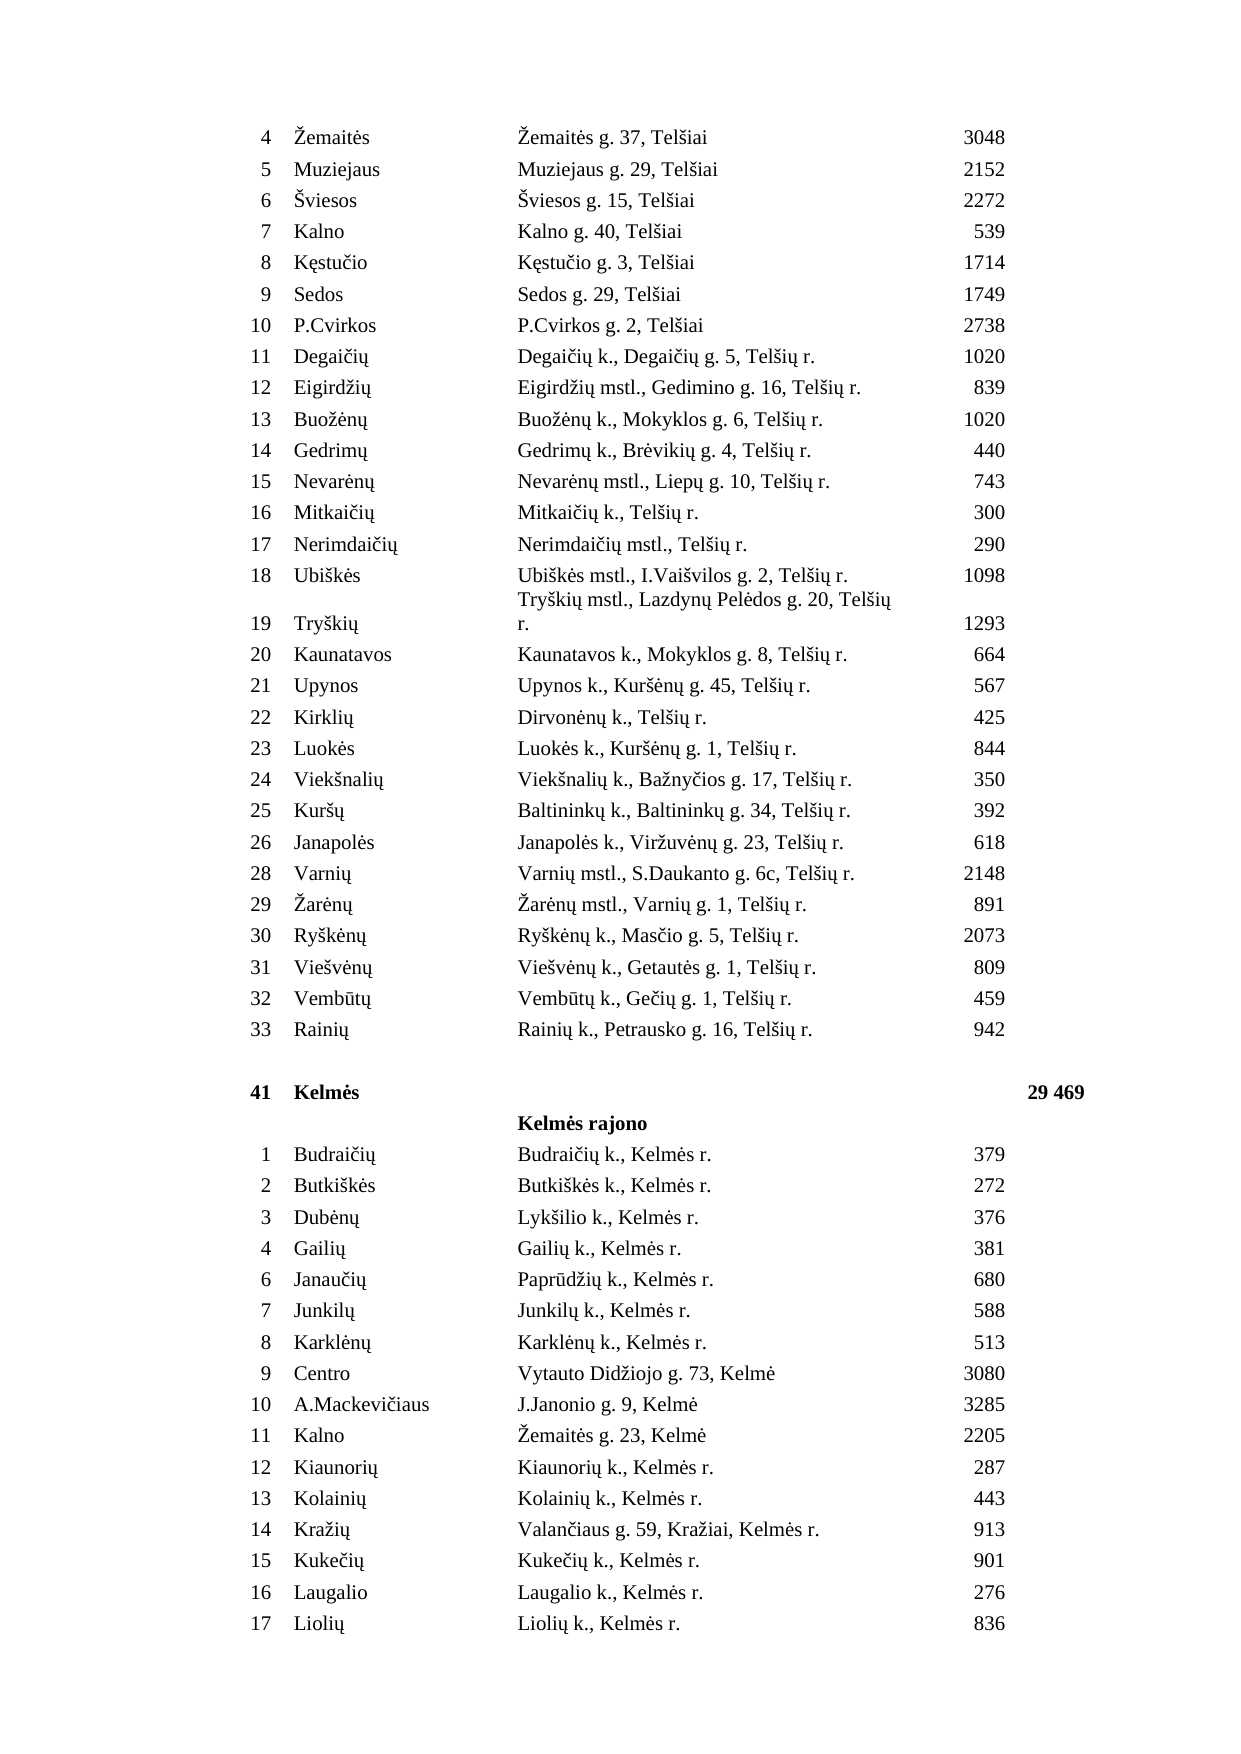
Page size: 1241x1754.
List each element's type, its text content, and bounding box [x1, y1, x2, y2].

table_cell [177, 1041, 282, 1072]
table_cell [1016, 916, 1122, 947]
table_cell 913 [919, 1510, 1016, 1541]
table_cell Kelmės [282, 1073, 506, 1104]
table_cell 18 [177, 556, 282, 587]
table_cell 2152 [919, 149, 1016, 181]
table_cell Kaunatavos [282, 635, 506, 666]
table_cell Mitkaičių [282, 493, 506, 524]
table_cell 350 [919, 760, 1016, 791]
table_cell 23 [177, 729, 282, 760]
table_cell Nerimdaičių mstl., Telšių r. [506, 524, 919, 556]
table_cell 5 [177, 149, 282, 181]
table_cell Kuršų [282, 791, 506, 822]
table_cell Budraičių k., Kelmės r. [506, 1135, 919, 1166]
table_cell [1016, 885, 1122, 916]
table_cell Varnių [282, 854, 506, 885]
table_cell [1016, 212, 1122, 243]
table_cell Janapolės [282, 823, 506, 854]
table_cell [1016, 1041, 1122, 1072]
table_cell Kukečių [282, 1541, 506, 1572]
table_cell [1016, 791, 1122, 822]
table_cell 664 [919, 635, 1016, 666]
table_cell 19 [177, 587, 282, 635]
table_cell [1016, 149, 1122, 181]
table_cell [1016, 243, 1122, 274]
table_cell Varnių mstl., S.Daukanto g. 6c, Telšių r. [506, 854, 919, 885]
table_cell 8 [177, 1323, 282, 1354]
table_cell 425 [919, 698, 1016, 729]
table_cell 539 [919, 212, 1016, 243]
table_cell Nevarėnų [282, 462, 506, 493]
table_cell Žemaitės g. 37, Telšiai [506, 118, 919, 149]
table_cell 15 [177, 1541, 282, 1572]
table_cell 3285 [919, 1385, 1016, 1416]
table_cell Rainių [282, 1010, 506, 1041]
table_cell 14 [177, 1510, 282, 1541]
table_cell 272 [919, 1166, 1016, 1197]
table_cell 1293 [919, 587, 1016, 635]
table_cell Kukečių k., Kelmės r. [506, 1541, 919, 1572]
table_cell 287 [919, 1448, 1016, 1479]
table_cell Kiaunorių k., Kelmės r. [506, 1448, 919, 1479]
table_cell Šviesos g. 15, Telšiai [506, 181, 919, 212]
table_cell [1016, 1260, 1122, 1291]
table_cell 24 [177, 760, 282, 791]
table_cell Junkilų k., Kelmės r. [506, 1291, 919, 1322]
table_cell 836 [919, 1604, 1016, 1635]
table_cell 14 [177, 431, 282, 462]
table_cell [282, 1104, 506, 1135]
table_cell 680 [919, 1260, 1016, 1291]
table_cell 3080 [919, 1354, 1016, 1385]
table_cell Degaičių [282, 337, 506, 368]
table_cell 11 [177, 337, 282, 368]
table_cell Centro [282, 1354, 506, 1385]
table_cell Dubėnų [282, 1198, 506, 1229]
table_cell Lykšilio k., Kelmės r. [506, 1198, 919, 1229]
table_cell 9 [177, 274, 282, 306]
table_cell Eigirdžių mstl., Gedimino g. 16, Telšių r. [506, 368, 919, 399]
table_cell Kalno [282, 212, 506, 243]
table_cell Tryškių mstl., Lazdynų Pelėdos g. 20, Telšių r. [506, 587, 919, 635]
table_cell Kęstučio g. 3, Telšiai [506, 243, 919, 274]
table_cell 440 [919, 431, 1016, 462]
table_cell Butkiškės k., Kelmės r. [506, 1166, 919, 1197]
table_cell 839 [919, 368, 1016, 399]
table_cell [1016, 760, 1122, 791]
table_cell 4 [177, 1229, 282, 1260]
table_cell Žarėnų mstl., Varnių g. 1, Telšių r. [506, 885, 919, 916]
table_cell 809 [919, 948, 1016, 979]
table_cell 10 [177, 1385, 282, 1416]
table_cell Buožėnų [282, 399, 506, 431]
table_cell Žemaitės [282, 118, 506, 149]
table_cell Upynos k., Kuršėnų g. 45, Telšių r. [506, 666, 919, 697]
table_cell Sedos [282, 274, 506, 306]
table_cell Sedos g. 29, Telšiai [506, 274, 919, 306]
table_cell Muziejaus g. 29, Telšiai [506, 149, 919, 181]
table_cell Laugalio [282, 1573, 506, 1604]
table_cell Karklėnų k., Kelmės r. [506, 1323, 919, 1354]
table_cell 513 [919, 1323, 1016, 1354]
table_cell P.Cvirkos g. 2, Telšiai [506, 306, 919, 337]
table_cell 743 [919, 462, 1016, 493]
table_cell [282, 1041, 506, 1072]
table_cell 13 [177, 1479, 282, 1510]
table_cell Tryškių [282, 587, 506, 635]
table_cell Ryškėnų k., Masčio g. 5, Telšių r. [506, 916, 919, 947]
table_cell 379 [919, 1135, 1016, 1166]
table_cell [919, 1073, 1016, 1104]
table_cell [506, 1073, 919, 1104]
table_cell [1016, 181, 1122, 212]
table_cell 16 [177, 1573, 282, 1604]
table_cell [1016, 698, 1122, 729]
table_cell 381 [919, 1229, 1016, 1260]
table_cell [919, 1041, 1016, 1072]
table_cell Paprūdžių k., Kelmės r. [506, 1260, 919, 1291]
table_cell [1016, 556, 1122, 587]
table_cell Viekšnalių k., Bažnyčios g. 17, Telšių r. [506, 760, 919, 791]
table_cell Gailių k., Kelmės r. [506, 1229, 919, 1260]
table_cell [1016, 1385, 1122, 1416]
table_cell 1020 [919, 399, 1016, 431]
table_cell Vytauto Didžiojo g. 73, Kelmė [506, 1354, 919, 1385]
table_cell Vembūtų [282, 979, 506, 1010]
table_cell 29 469 [1016, 1073, 1122, 1104]
table_cell Janaučių [282, 1260, 506, 1291]
table_cell 2272 [919, 181, 1016, 212]
table_cell 12 [177, 368, 282, 399]
table_cell [1016, 823, 1122, 854]
table_cell Kirklių [282, 698, 506, 729]
table_cell Upynos [282, 666, 506, 697]
table_cell [1016, 1166, 1122, 1197]
table_cell Valančiaus g. 59, Kražiai, Kelmės r. [506, 1510, 919, 1541]
table_cell Junkilų [282, 1291, 506, 1322]
table_cell [1016, 1604, 1122, 1635]
table_cell Žarėnų [282, 885, 506, 916]
table_cell 10 [177, 306, 282, 337]
table_cell [1016, 587, 1122, 635]
table_cell P.Cvirkos [282, 306, 506, 337]
table_cell Šviesos [282, 181, 506, 212]
table_cell [1016, 462, 1122, 493]
table_cell [1016, 1323, 1122, 1354]
table_cell [1016, 1291, 1122, 1322]
table_cell [1016, 524, 1122, 556]
table_cell [1016, 1104, 1122, 1135]
table_cell Janapolės k., Viržuvėnų g. 23, Telšių r. [506, 823, 919, 854]
table_cell 33 [177, 1010, 282, 1041]
table_cell 3048 [919, 118, 1016, 149]
table_cell Kelmės rajono [506, 1104, 919, 1135]
table_cell Rainių k., Petrausko g. 16, Telšių r. [506, 1010, 919, 1041]
table_cell Butkiškės [282, 1166, 506, 1197]
table_cell Buožėnų k., Mokyklos g. 6, Telšių r. [506, 399, 919, 431]
table_cell [1016, 1229, 1122, 1260]
table_cell [1016, 274, 1122, 306]
table_cell 844 [919, 729, 1016, 760]
table_cell [1016, 1198, 1122, 1229]
table_cell 26 [177, 823, 282, 854]
table_cell 276 [919, 1573, 1016, 1604]
table_cell 9 [177, 1354, 282, 1385]
table_cell 901 [919, 1541, 1016, 1572]
table_cell Nerimdaičių [282, 524, 506, 556]
table_cell [1016, 1479, 1122, 1510]
table_cell 891 [919, 885, 1016, 916]
table_cell 17 [177, 1604, 282, 1635]
table_cell Ubiškės [282, 556, 506, 587]
table_cell 31 [177, 948, 282, 979]
table_cell 1020 [919, 337, 1016, 368]
table_cell [1016, 1010, 1122, 1041]
table_cell [1016, 1448, 1122, 1479]
table_cell [1016, 1510, 1122, 1541]
table_cell Mitkaičių k., Telšių r. [506, 493, 919, 524]
table_cell 7 [177, 212, 282, 243]
table_cell [1016, 306, 1122, 337]
table_cell [1016, 1573, 1122, 1604]
table_cell [1016, 493, 1122, 524]
table_cell 32 [177, 979, 282, 1010]
table_cell 4 [177, 118, 282, 149]
table_cell [1016, 854, 1122, 885]
table_cell Nevarėnų mstl., Liepų g. 10, Telšių r. [506, 462, 919, 493]
table_cell Gailių [282, 1229, 506, 1260]
table_cell [1016, 431, 1122, 462]
table_cell Luokės k., Kuršėnų g. 1, Telšių r. [506, 729, 919, 760]
table_cell [1016, 979, 1122, 1010]
table_cell Viekšnalių [282, 760, 506, 791]
table_cell [1016, 1416, 1122, 1447]
table_cell Degaičių k., Degaičių g. 5, Telšių r. [506, 337, 919, 368]
table_cell 2 [177, 1166, 282, 1197]
table_cell 20 [177, 635, 282, 666]
table_cell Ryškėnų [282, 916, 506, 947]
table_cell 1749 [919, 274, 1016, 306]
table_cell 16 [177, 493, 282, 524]
table_cell Ubiškės mstl., I.Vaišvilos g. 2, Telšių r. [506, 556, 919, 587]
table_cell Kaunatavos k., Mokyklos g. 8, Telšių r. [506, 635, 919, 666]
table_cell Luokės [282, 729, 506, 760]
table_cell 2205 [919, 1416, 1016, 1447]
table_cell Eigirdžių [282, 368, 506, 399]
table_cell Liolių [282, 1604, 506, 1635]
table_cell [1016, 635, 1122, 666]
table_cell Kiaunorių [282, 1448, 506, 1479]
table_cell Gedrimų [282, 431, 506, 462]
table_cell J.Janonio g. 9, Kelmė [506, 1385, 919, 1416]
table_cell 12 [177, 1448, 282, 1479]
table_cell Kolainių k., Kelmės r. [506, 1479, 919, 1510]
table_cell Laugalio k., Kelmės r. [506, 1573, 919, 1604]
table_cell 2073 [919, 916, 1016, 947]
table_cell Karklėnų [282, 1323, 506, 1354]
table_cell [1016, 948, 1122, 979]
table_cell Kražių [282, 1510, 506, 1541]
table_cell 1 [177, 1135, 282, 1166]
table_cell 41 [177, 1073, 282, 1104]
table_cell 6 [177, 181, 282, 212]
table_cell Viešvėnų [282, 948, 506, 979]
table_cell 29 [177, 885, 282, 916]
table_cell Muziejaus [282, 149, 506, 181]
table_cell 1714 [919, 243, 1016, 274]
table_cell Kolainių [282, 1479, 506, 1510]
table_cell Kęstučio [282, 243, 506, 274]
table_cell 25 [177, 791, 282, 822]
table_cell Budraičių [282, 1135, 506, 1166]
table_cell 392 [919, 791, 1016, 822]
table_cell 1098 [919, 556, 1016, 587]
table_cell 2148 [919, 854, 1016, 885]
table_cell 588 [919, 1291, 1016, 1322]
table_cell Viešvėnų k., Getautės g. 1, Telšių r. [506, 948, 919, 979]
table_cell 3 [177, 1198, 282, 1229]
table_cell 17 [177, 524, 282, 556]
table_cell 2738 [919, 306, 1016, 337]
table_cell Gedrimų k., Brėvikių g. 4, Telšių r. [506, 431, 919, 462]
table_cell 21 [177, 666, 282, 697]
table_cell 618 [919, 823, 1016, 854]
table_cell 443 [919, 1479, 1016, 1510]
table_cell [1016, 1135, 1122, 1166]
table_cell [1016, 1354, 1122, 1385]
table_cell [1016, 729, 1122, 760]
table_cell 15 [177, 462, 282, 493]
table_cell Kalno g. 40, Telšiai [506, 212, 919, 243]
table_cell [1016, 666, 1122, 697]
table_cell [177, 1104, 282, 1135]
table_cell Liolių k., Kelmės r. [506, 1604, 919, 1635]
table_cell 22 [177, 698, 282, 729]
table_cell 13 [177, 399, 282, 431]
table_cell 942 [919, 1010, 1016, 1041]
table_cell [506, 1041, 919, 1072]
table_cell Dirvonėnų k., Telšių r. [506, 698, 919, 729]
table_cell Vembūtų k., Gečių g. 1, Telšių r. [506, 979, 919, 1010]
table_cell [1016, 118, 1122, 149]
table_cell [1016, 337, 1122, 368]
table_cell 459 [919, 979, 1016, 1010]
table_cell 6 [177, 1260, 282, 1291]
table_cell 300 [919, 493, 1016, 524]
table_cell [1016, 399, 1122, 431]
table_cell 30 [177, 916, 282, 947]
table_cell Žemaitės g. 23, Kelmė [506, 1416, 919, 1447]
table_cell 11 [177, 1416, 282, 1447]
table_cell 8 [177, 243, 282, 274]
table_cell [1016, 1541, 1122, 1572]
table_cell A.Mackevičiaus [282, 1385, 506, 1416]
table_cell 28 [177, 854, 282, 885]
table_cell Kalno [282, 1416, 506, 1447]
table_cell 7 [177, 1291, 282, 1322]
table_cell 567 [919, 666, 1016, 697]
table_cell [1016, 368, 1122, 399]
table_cell [919, 1104, 1016, 1135]
table_cell 376 [919, 1198, 1016, 1229]
table_cell Baltininkų k., Baltininkų g. 34, Telšių r. [506, 791, 919, 822]
table_cell 290 [919, 524, 1016, 556]
